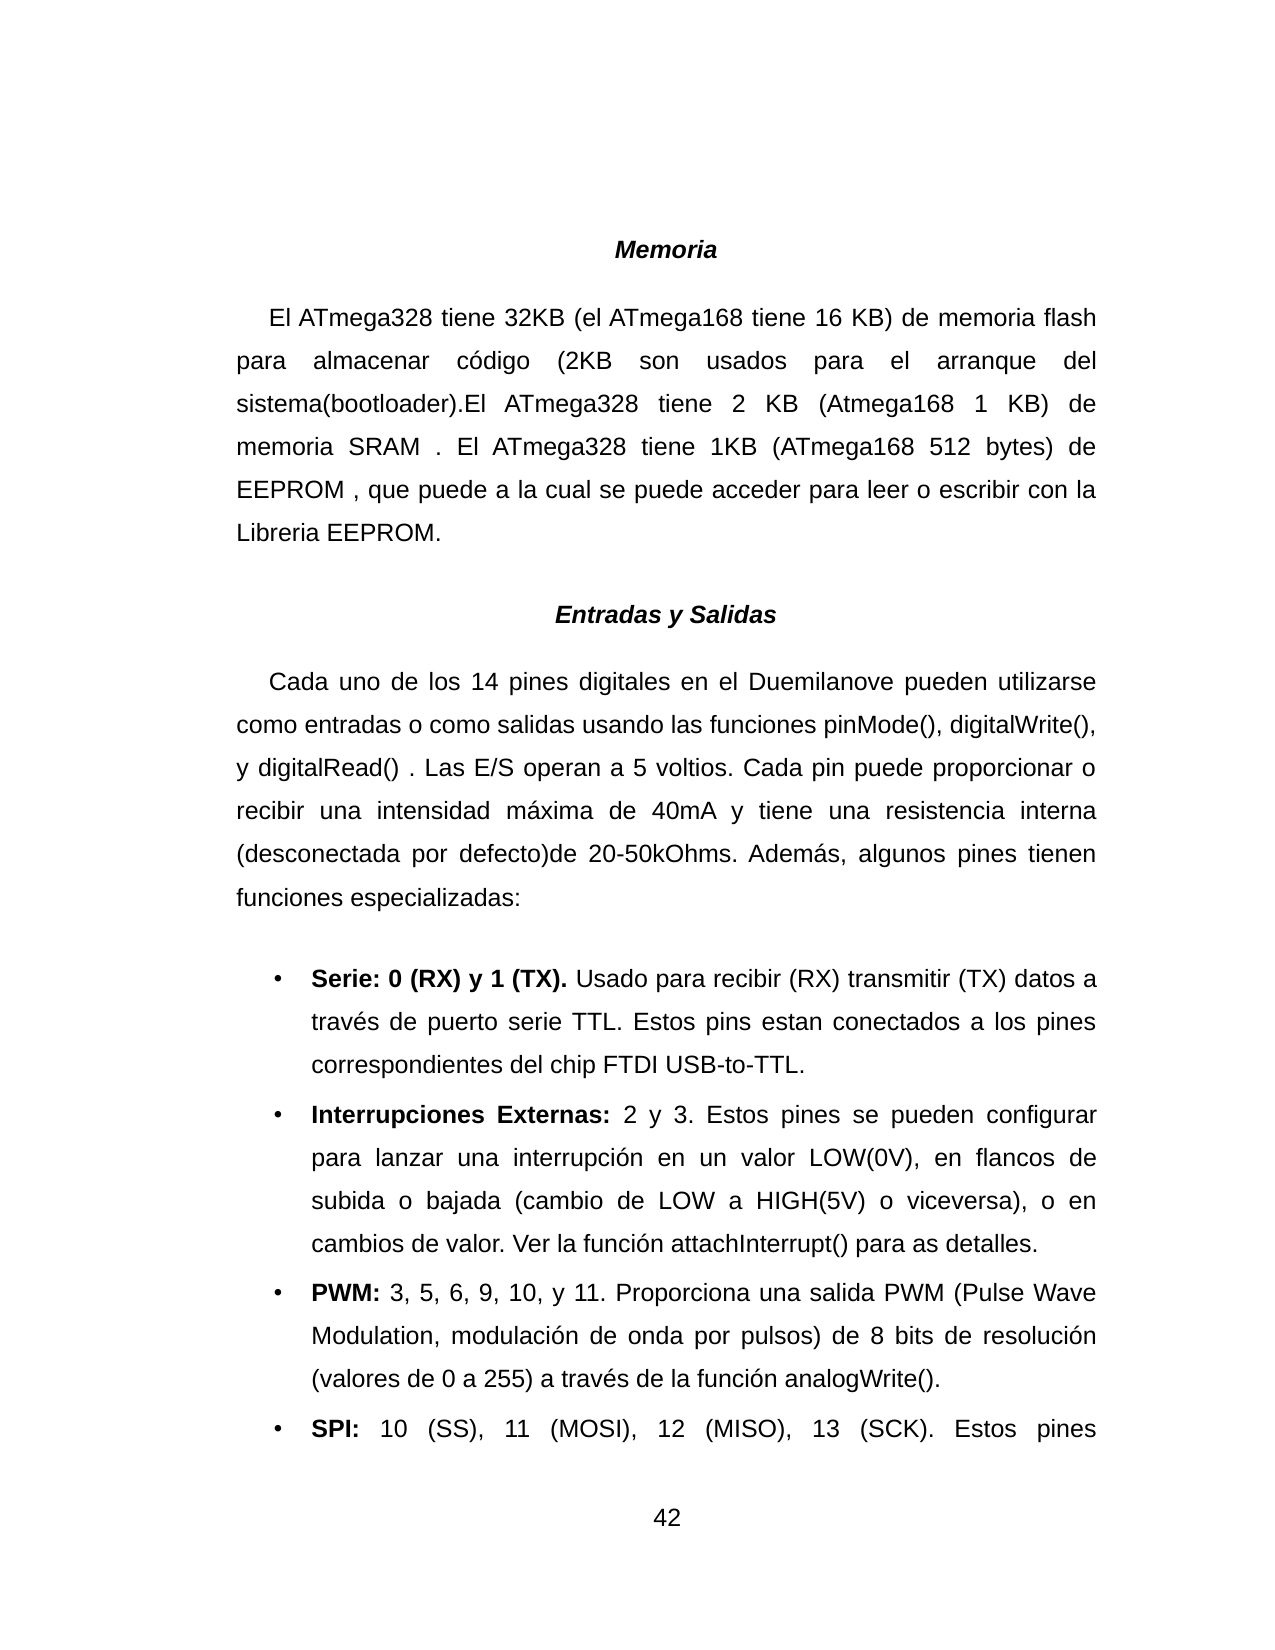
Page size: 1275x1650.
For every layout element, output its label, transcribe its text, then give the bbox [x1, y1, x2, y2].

text El ATmega328 tiene 32KB (el ATmega168 tiene 16 KB) de memoria flash para almacenar código (2KB son usados para el arranque del sistema(bootloader).El ATmega328 tiene 2 KB (Atmega168 1 KB) de memoria SRAM . El ATmega328 tiene 1KB (ATmega168 512 bytes) de EEPROM , que puede a la cual se puede acceder para leer o escribir con la Libreria EEPROM. [236, 303, 1098, 547]
list SPI: 10 (SS), 11 (MOSI), 12 (MISO), 13 (SCK). Estos pines [274, 1413, 1098, 1442]
subtitle Entradas y Salidas [236, 600, 1098, 628]
list PWM: 3, 5, 6, 9, 10, y 11. Proporciona una salida PWM (Pulse Wave Modulation, modulación de onda por pulsos) de 8 bits de resolución (valores de 0 a 255) a través de la función analogWrite(). [274, 1278, 1098, 1393]
subtitle Memoria [236, 235, 1098, 264]
list Interrupciones Externas: 2 y 3. Estos pines se pueden configurar para lanzar una interrupción en un valor LOW(0V), en flancos de subida o bajada (cambio de LOW a HIGH(5V) o viceversa), o en cambios de valor. Ver la función attachInterrupt() para as detalles. [274, 1099, 1098, 1258]
list Serie: 0 (RX) y 1 (TX). Usado para recibir (RX) transmitir (TX) datos a través de puerto serie TTL. Estos pins estan conectados a los pines correspondientes del chip FTDI USB-to-TTL. [274, 964, 1098, 1079]
text Cada uno de los 14 pines digitales en el Duemilanove pueden utilizarse como entradas o como salidas usando las funciones pinMode(), digitalWrite(), y digitalRead() . Las E/S operan a 5 voltios. Cada pin puede proporcionar o recibir una intensidad máxima de 40mA y tiene una resistencia interna (desconectada por defecto)de 20-50kOhms. Además, algunos pines tienen funciones especializadas: [236, 667, 1098, 911]
